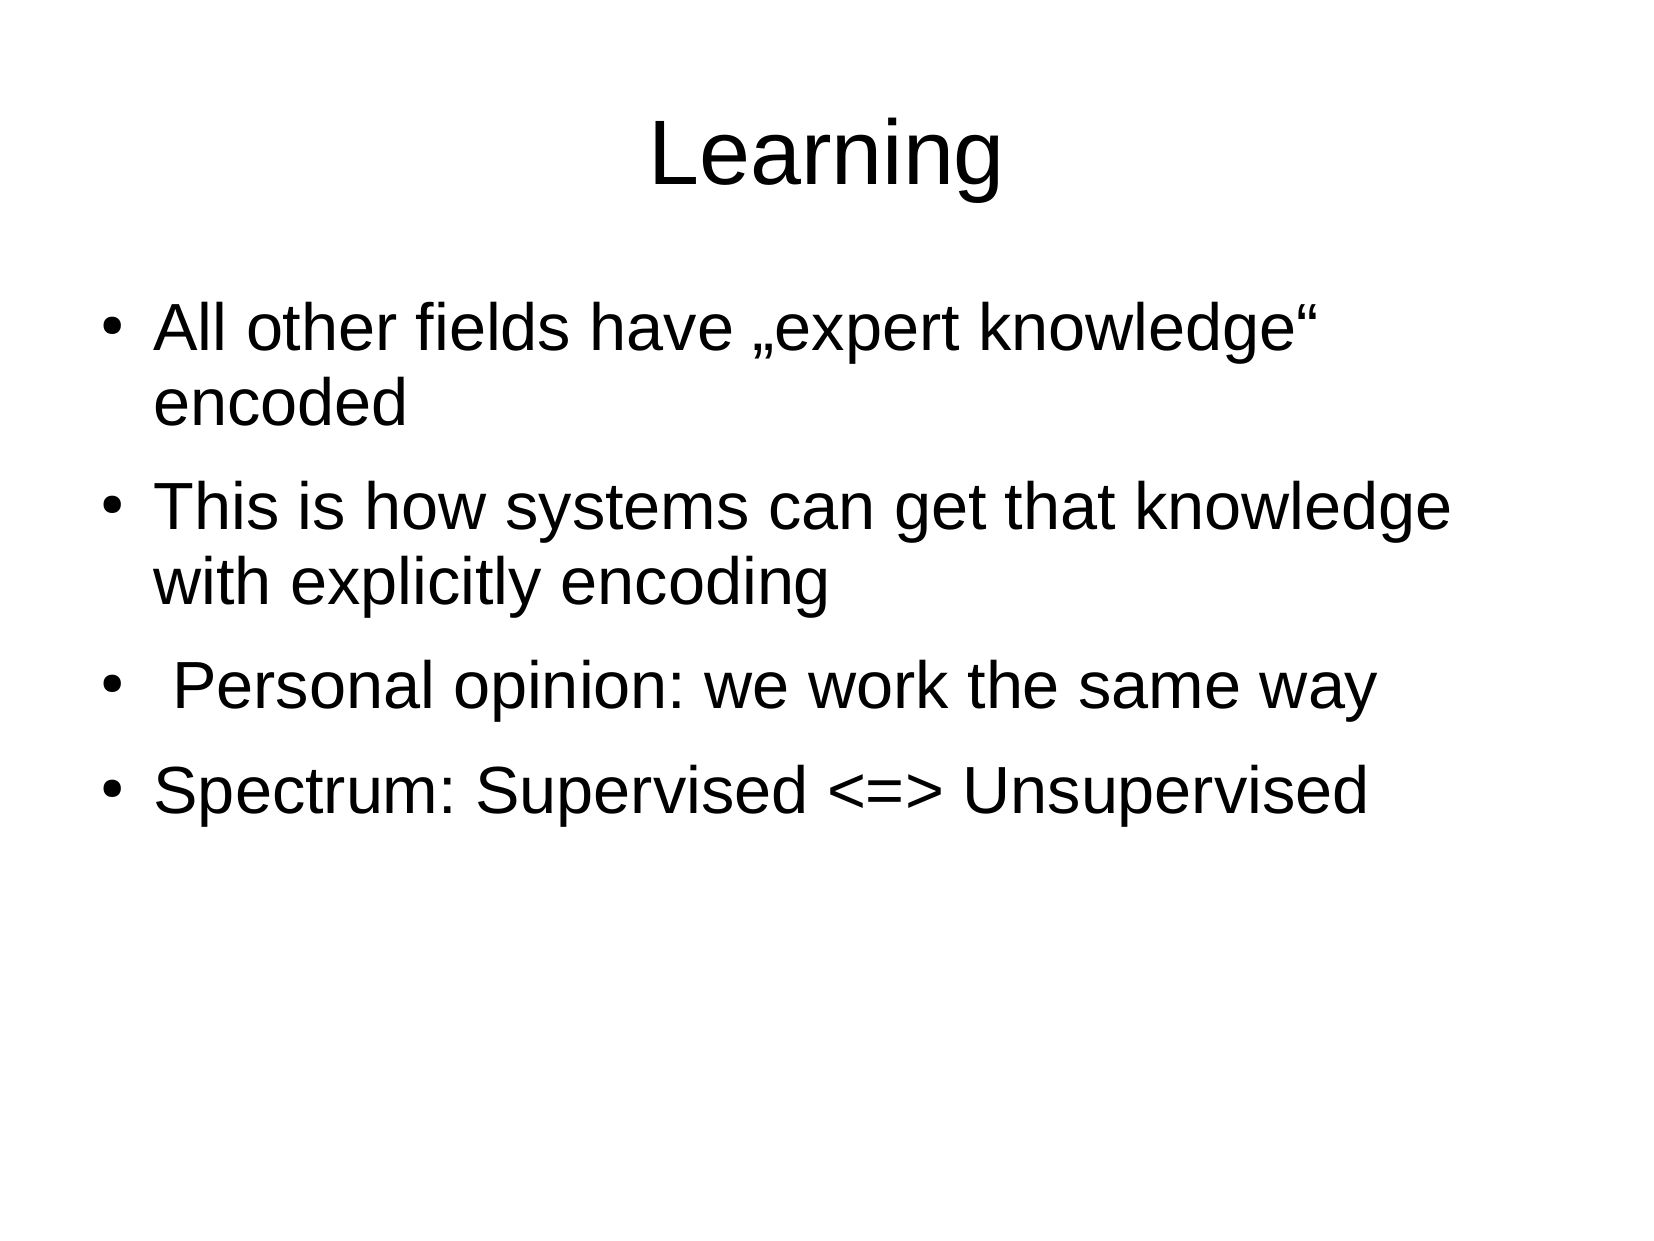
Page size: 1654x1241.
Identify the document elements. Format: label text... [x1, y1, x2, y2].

list All other fields have „expert knowledge“ encoded This is how systems can get that knowledge with explicitly encoding Personal opinion: we work the same way Spectrum: Supervised <=> Unsupervised [82, 290, 1571, 1010]
title Learning [82, 49, 1571, 257]
